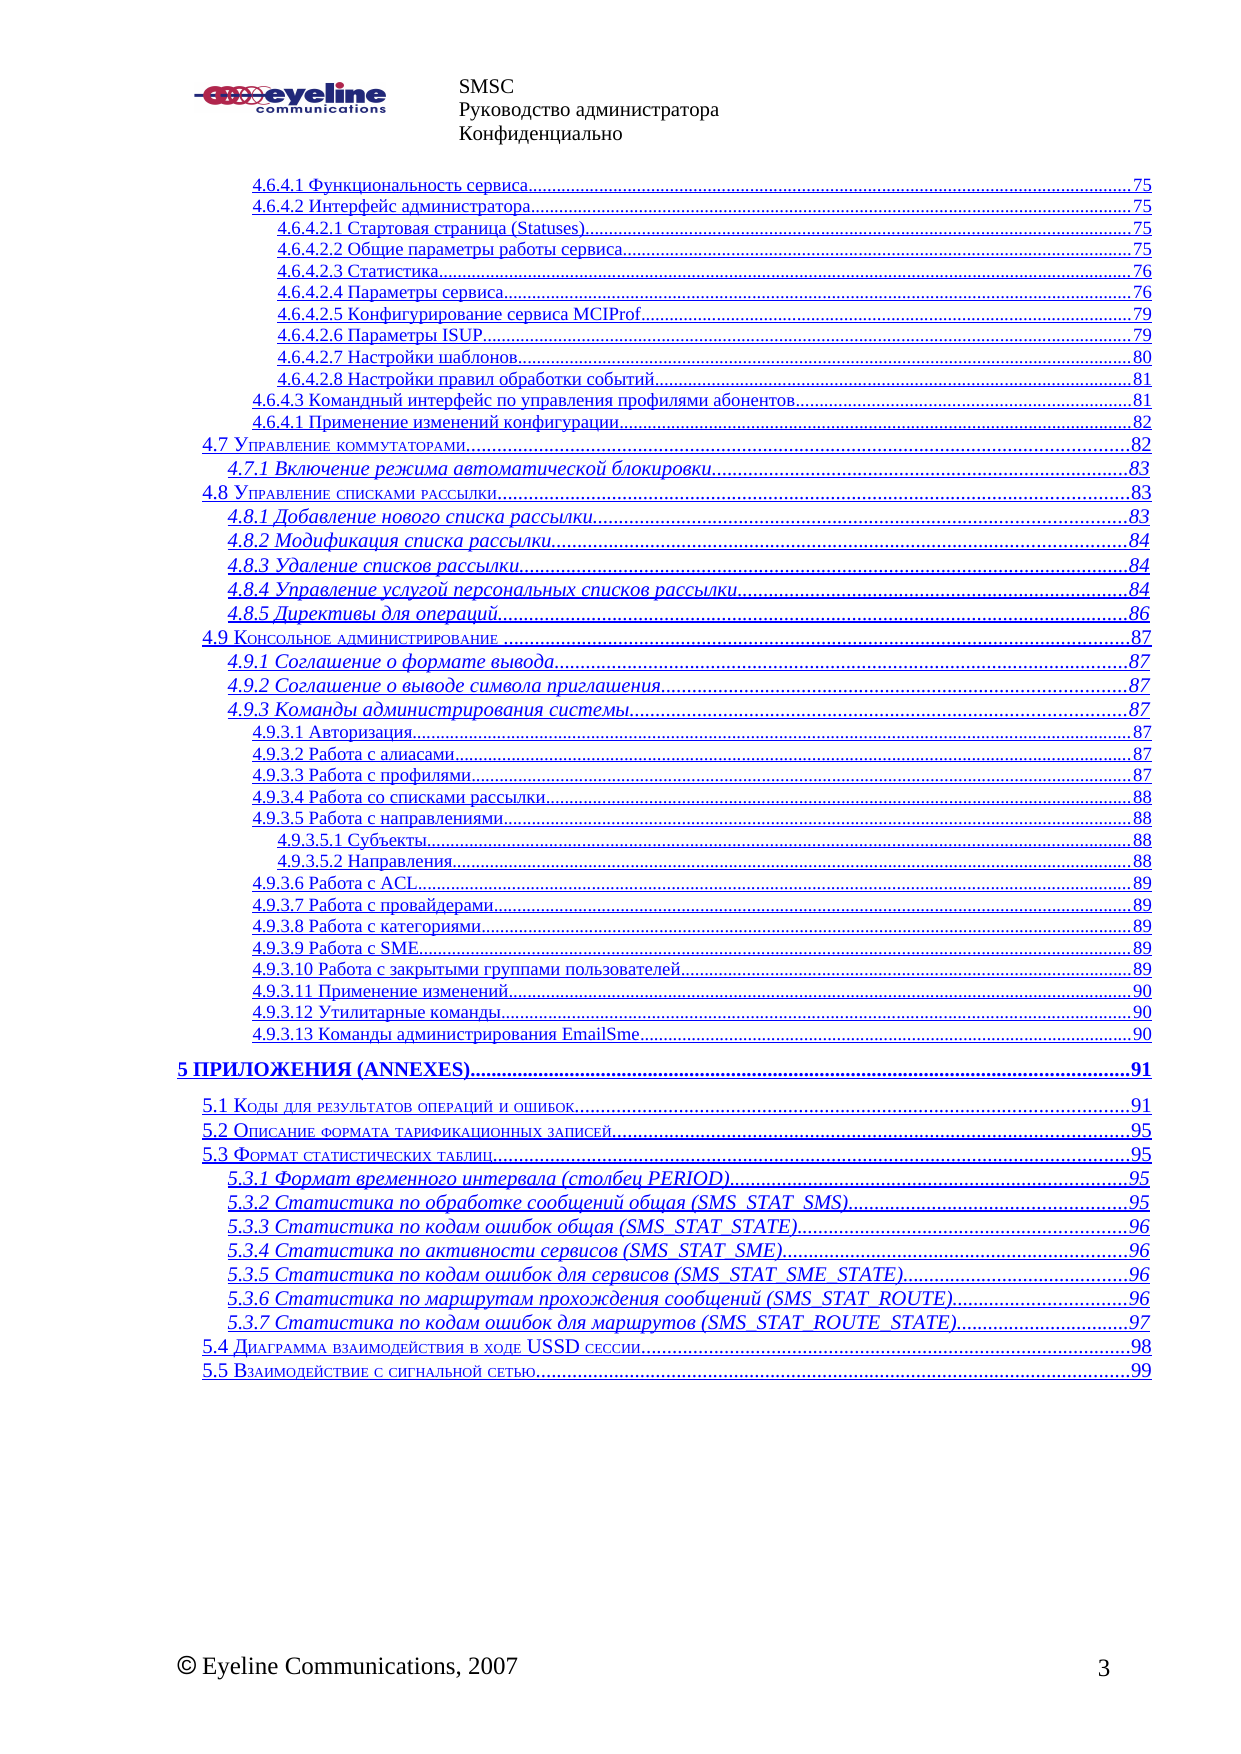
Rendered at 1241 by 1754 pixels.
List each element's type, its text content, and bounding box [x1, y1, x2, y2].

text 4.9.3.10 Работа с закрытыми группами пользователей 89 [252, 958, 1152, 977]
text 4.9.1 Соглашение о формате вывода 87 [227, 649, 1152, 673]
text 4.6.4.1 Функциональность сервиса 75 [252, 173, 1152, 192]
text 4.6.4.2.1 Стартовая страница (Statuses) 75 [277, 217, 1152, 235]
text 4.9 Консольное администрирование 87 [202, 625, 1152, 645]
text 4.6.4.2.7 Настройки шаблонов 80 [277, 346, 1152, 365]
text 4.6.4.2.5 Конфигурирование сервиса MCIProf 79 [277, 303, 1152, 322]
text 4.8.3 Удаление списков рассылки 84 [227, 552, 1152, 577]
text 4.6.4.2.3 Статистика 76 [277, 260, 1152, 278]
text 4.6.4.2.2 Общие параметры работы сервиса 75 [277, 238, 1152, 257]
text 5.3 Формат статистических таблиц 95 [202, 1142, 1152, 1162]
text 4.9.3 Команды администрирования системы 87 [227, 697, 1152, 721]
text 5.3.6 Статистика по маршрутам прохождения сообщений (SMS_STAT_ROUTE) 96 [227, 1286, 1152, 1310]
text 4.6.4.3 Командный интерфейс по управления профилями абонентов 81 [252, 389, 1152, 408]
text 4.9.3.13 Команды администрирования EmailSme 90 [252, 1023, 1152, 1042]
text 5.3.2 Cтатистика по обработке сообщений общая (SMS_STAT_SMS) 95 [227, 1190, 1152, 1214]
text 4.9.3.9 Работа с SME 89 [252, 937, 1152, 955]
text 5.2 Описание формата тарификационных записей 95 [202, 1117, 1152, 1138]
text 4.8.1 Добавление нового списка рассылки 83 [227, 504, 1152, 528]
text 4.7 Управление коммутаторами 82 [202, 432, 1152, 453]
text 4.6.4.2 Интерфейс администратора 75 [252, 195, 1152, 214]
text 5.3.4 Статистика по активности сервисов (SMS_STAT_SME) 96 [227, 1238, 1152, 1262]
text 4.6.4.2.6 Параметры ISUP 79 [277, 324, 1152, 343]
text 4.9.2 Соглашение о выводе символа приглашения 87 [227, 673, 1152, 697]
text 5.3.5 Статистика по кодам ошибок для сервисов (SMS_STAT_SME_STATE) 96 [227, 1262, 1152, 1286]
text 4.8 Управление списками рассылки 83 [202, 480, 1152, 501]
text 5.1 Коды для результатов операций и ошибок 91 [202, 1093, 1152, 1114]
text 4.7.1 Включение режима автоматической блокировки 83 [227, 456, 1152, 480]
text 5.4 Диаграмма взаимодействия в ходе USSD сессии 98 [202, 1334, 1152, 1355]
text 5.3.7 Статистика по кодам ошибок для маршрутов (SMS_STAT_ROUTE_STATE) 97 [227, 1310, 1152, 1334]
text 4.9.3.8 Работа с категориями 89 [252, 915, 1152, 934]
text 5 Приложения (Annexes) 91 [177, 1057, 1152, 1078]
text 4.9.3.1 Авторизация 87 [252, 721, 1152, 740]
text 5.3.1 Формат временного интервала (столбец PERIOD) 95 [227, 1166, 1152, 1190]
text 4.8.4 Управление услугой персональных списков рассылки 84 [227, 577, 1152, 601]
picture [194, 82, 386, 113]
text 4.9.3.2 Работа с алиасами 87 [252, 742, 1152, 761]
text 4.9.3.5 Работа с направлениями 88 [252, 807, 1152, 826]
text 4.9.3.12 Утилитарные команды 90 [252, 1001, 1152, 1020]
text 4.6.4.2.8 Настройки правил обработки событий 81 [277, 367, 1152, 386]
text 4.9.3.6 Работа с ACL 89 [252, 872, 1152, 891]
text 4.9.3.5.1 Субъекты 88 [277, 829, 1152, 847]
text 4.9.3.5.2 Направления 88 [277, 850, 1152, 869]
text 4.8.5 Директивы для операций 86 [227, 601, 1152, 625]
text 5.5 Взаимодействие с сигнальной сетью 99 [202, 1358, 1152, 1379]
text 4.9.3.3 Работа с профилями 87 [252, 764, 1152, 783]
text 4.6.4.2.4 Параметры сервиса 76 [277, 281, 1152, 300]
text 4.9.3.4 Работа со списками рассылки 88 [252, 786, 1152, 804]
text 5.3.3 Статистика по кодам ошибок общая (SMS_STAT_STATE) 96 [227, 1214, 1152, 1238]
text 4.9.3.7 Работа с провайдерами 89 [252, 893, 1152, 912]
text 4.8.2 Модификация списка рассылки 84 [227, 528, 1152, 552]
text 4.9.3.11 Применение изменений 90 [252, 980, 1152, 998]
text 4.6.4.1 Применение изменений конфигурации 82 [252, 411, 1152, 429]
